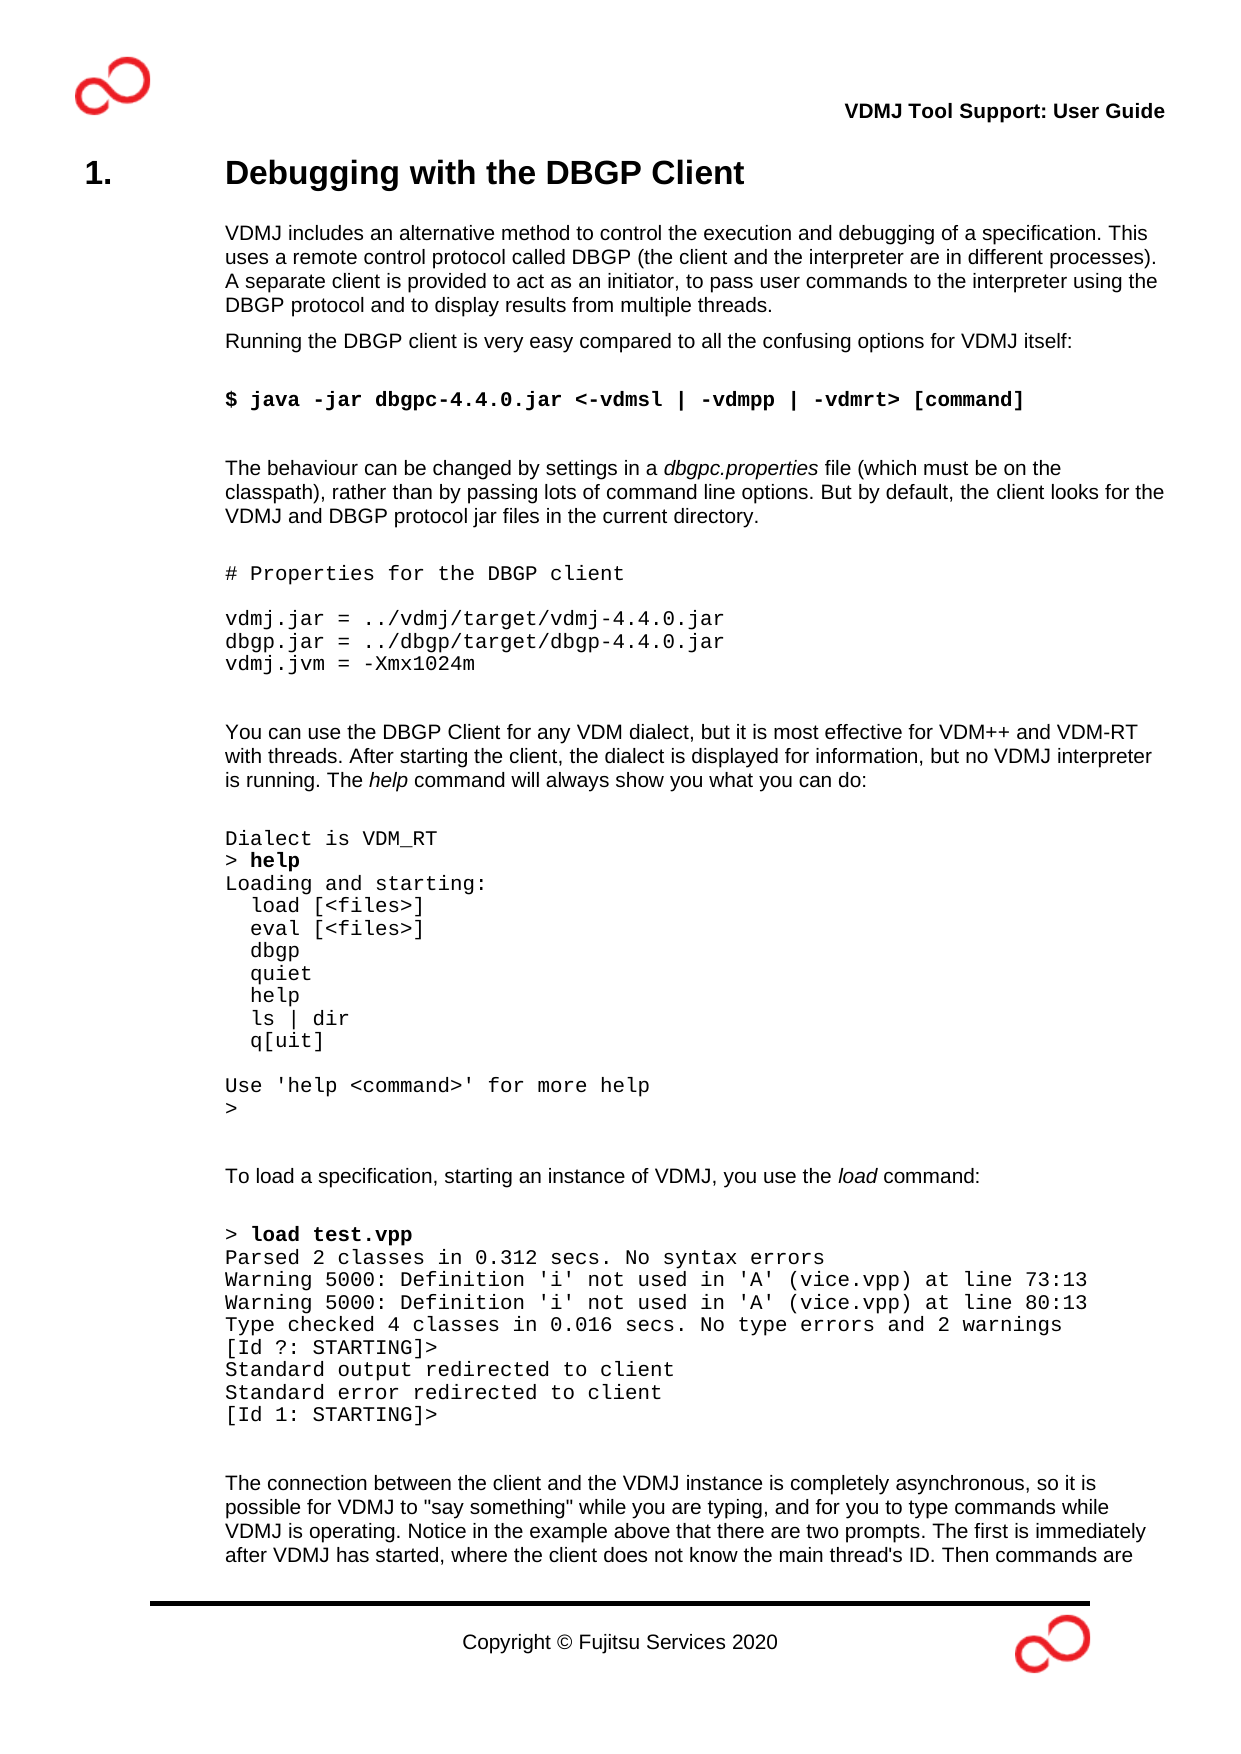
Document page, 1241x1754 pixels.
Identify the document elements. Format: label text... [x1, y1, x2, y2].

text Use 'help <command>' for more help [225, 1075, 1165, 1097]
text The connection between the client and the VDMJ instance is completely asynchronous, so it is possible for VDMJ to "say something" while you are typing, and for you to type commands while VDMJ is operating. Notice in the example above that there are two prompts. The first is immediately after VDMJ has started, where the client does not know the main thread's ID. Then commands are [225, 1471, 1165, 1567]
text Running the DBGP client is very easy compared to all the confusing options for VDMJ itself: [225, 329, 1165, 353]
subtitle Debugging with the DBGP Client [75, 153, 1165, 191]
text > help [225, 850, 1165, 872]
text [Id ?: STARTING]> [225, 1336, 1165, 1359]
text VDMJ includes an alternative method to control the execution and debugging of a specification. This uses a remote control protocol called DBGP (the client and the interpreter are in different processes). A separate client is provided to act as an initiator, to pass user commands to the interpreter using the DBGP protocol and to display results from multiple threads. [225, 221, 1165, 317]
text vdmj.jar = ../vdmj/target/vdmj-4.4.0.jar [225, 608, 1165, 630]
text To load a specification, starting an instance of VDMJ, you use the load command: [225, 1165, 1165, 1189]
picture [1015, 1607, 1091, 1683]
text > load test.vpp [225, 1224, 1165, 1246]
text vdmj.jvm = -Xmx1024m [225, 653, 1165, 675]
text quiet [225, 962, 1165, 985]
text dbgp [225, 940, 1165, 962]
text The behaviour can be changed by settings in a dbgpc.properties file (which must be on the classpath), rather than by passing lots of command line options. But by default, the client looks for the VDMJ and DBGP protocol jar files in the current directory. [225, 456, 1165, 528]
text dbgp.jar = ../dbgp/target/dbgp-4.4.0.jar [225, 630, 1165, 653]
text Warning 5000: Definition 'i' not used in 'A' (vice.vpp) at line 73:13 [225, 1269, 1165, 1291]
text > [225, 1097, 1165, 1120]
text Parsed 2 classes in 0.312 secs. No syntax errors [225, 1246, 1165, 1269]
text eval [<files>] [225, 917, 1165, 940]
text Loading and starting: [225, 872, 1165, 895]
text [Id 1: STARTING]> [225, 1404, 1165, 1426]
text q[uit] [225, 1030, 1165, 1052]
text $ java -jar dbgpc-4.4.0.jar <-vdmsl | -vdmpp | -vdmrt> [command] [225, 388, 1165, 411]
text ls | dir [225, 1007, 1165, 1030]
text Warning 5000: Definition 'i' not used in 'A' (vice.vpp) at line 80:13 [225, 1291, 1165, 1314]
text Type checked 4 classes in 0.016 secs. No type errors and 2 warnings [225, 1314, 1165, 1336]
text You can use the DBGP Client for any VDM dialect, but it is most effective for VDM++ and VDM-RT with threads. After starting the client, the dialect is displayed for information, but no VDMJ interpreter is running. The help command will always show you what you can do: [225, 720, 1165, 792]
text # Properties for the DBGP client [225, 563, 1165, 585]
text help [225, 985, 1165, 1007]
text Standard error redirected to client [225, 1381, 1165, 1404]
text Dialect is VDM_RT [225, 827, 1165, 850]
text load [<files>] [225, 895, 1165, 917]
picture [75, 49, 150, 125]
text Standard output redirected to client [225, 1359, 1165, 1381]
